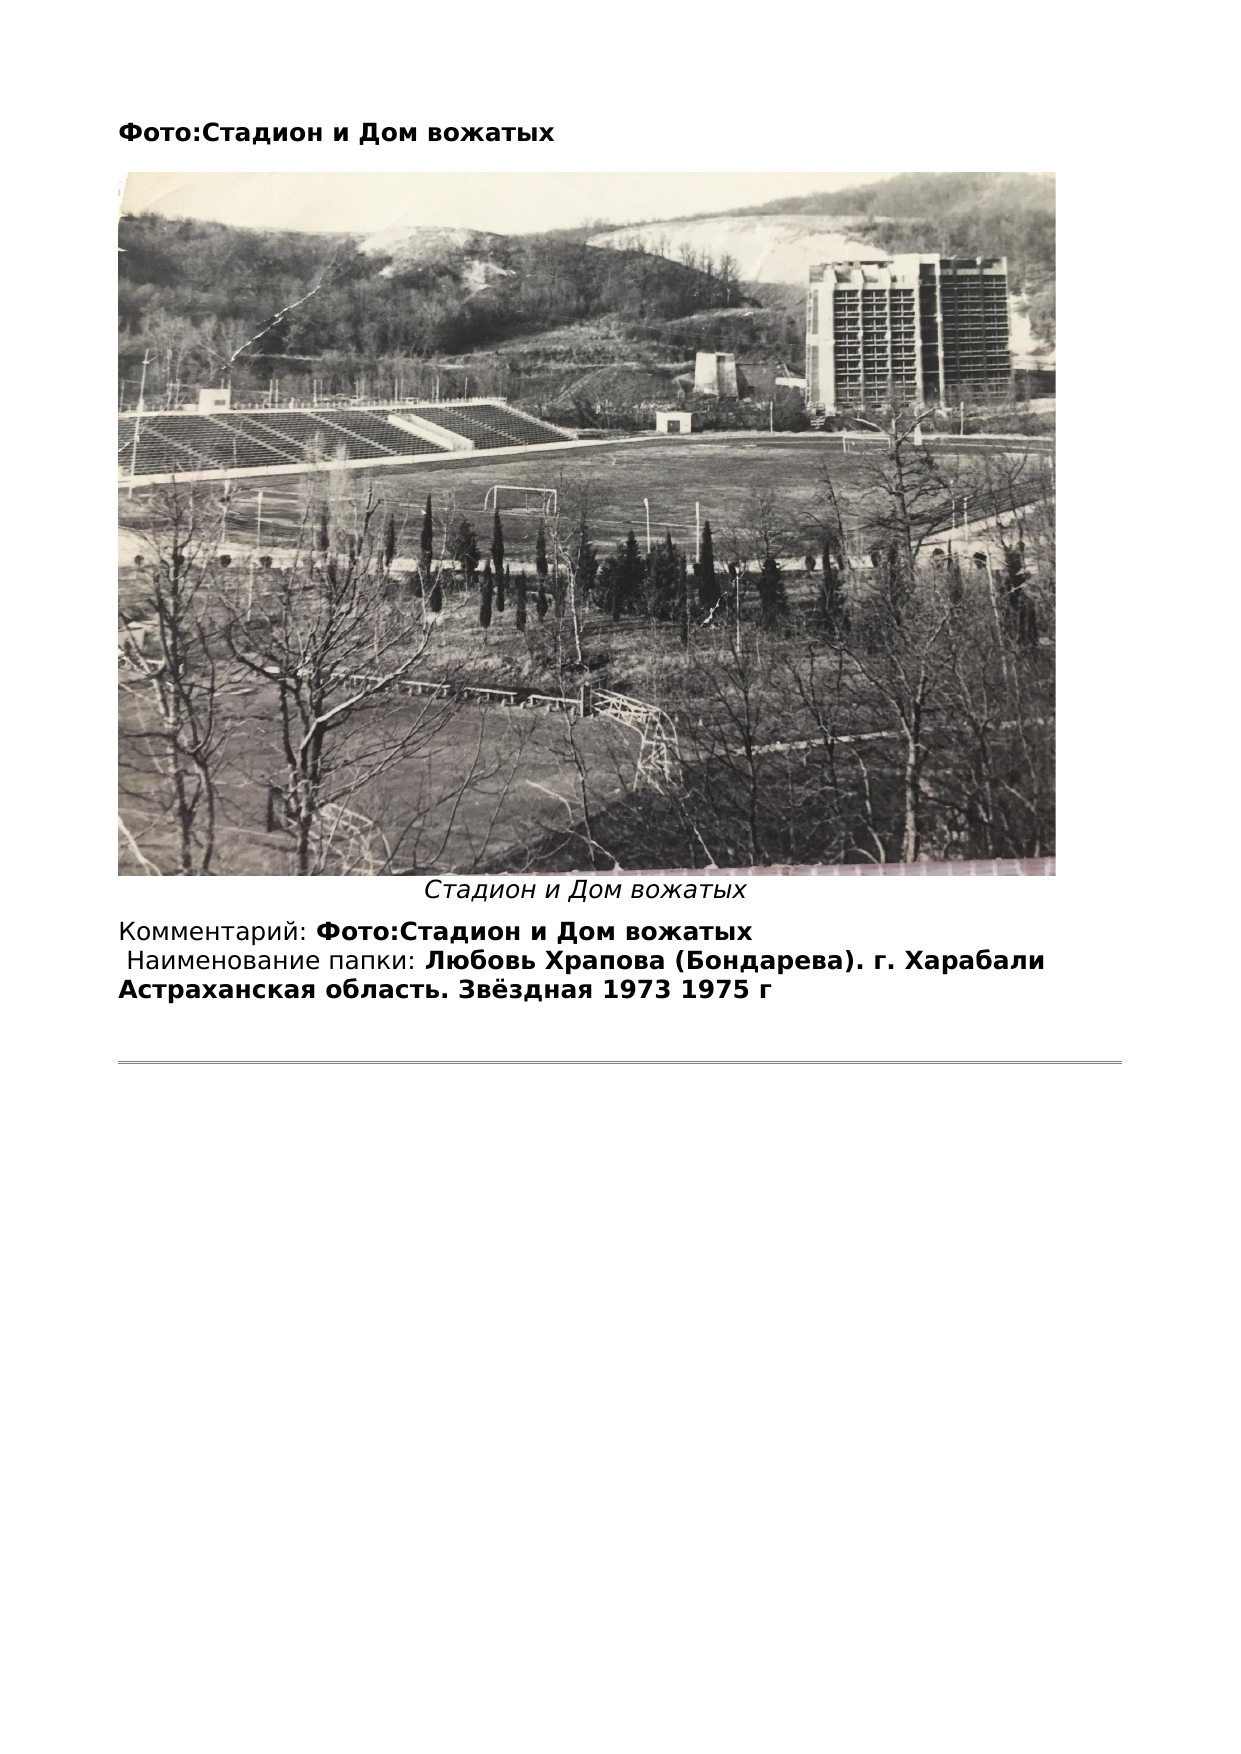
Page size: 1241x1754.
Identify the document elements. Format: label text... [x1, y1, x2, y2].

picture [118, 172, 1056, 876]
text Комментарий: Фото:Стадион и Дом вожатых Наименование папки: Любовь Храпова (Бондарева). г. Харабали Астраханская область. Звёздная 1973 1975 г [118, 917, 1122, 1034]
subtitle Фото:Стадион и Дом вожатых [118, 118, 1122, 147]
text Стадион и Дом вожатых [118, 876, 1056, 904]
